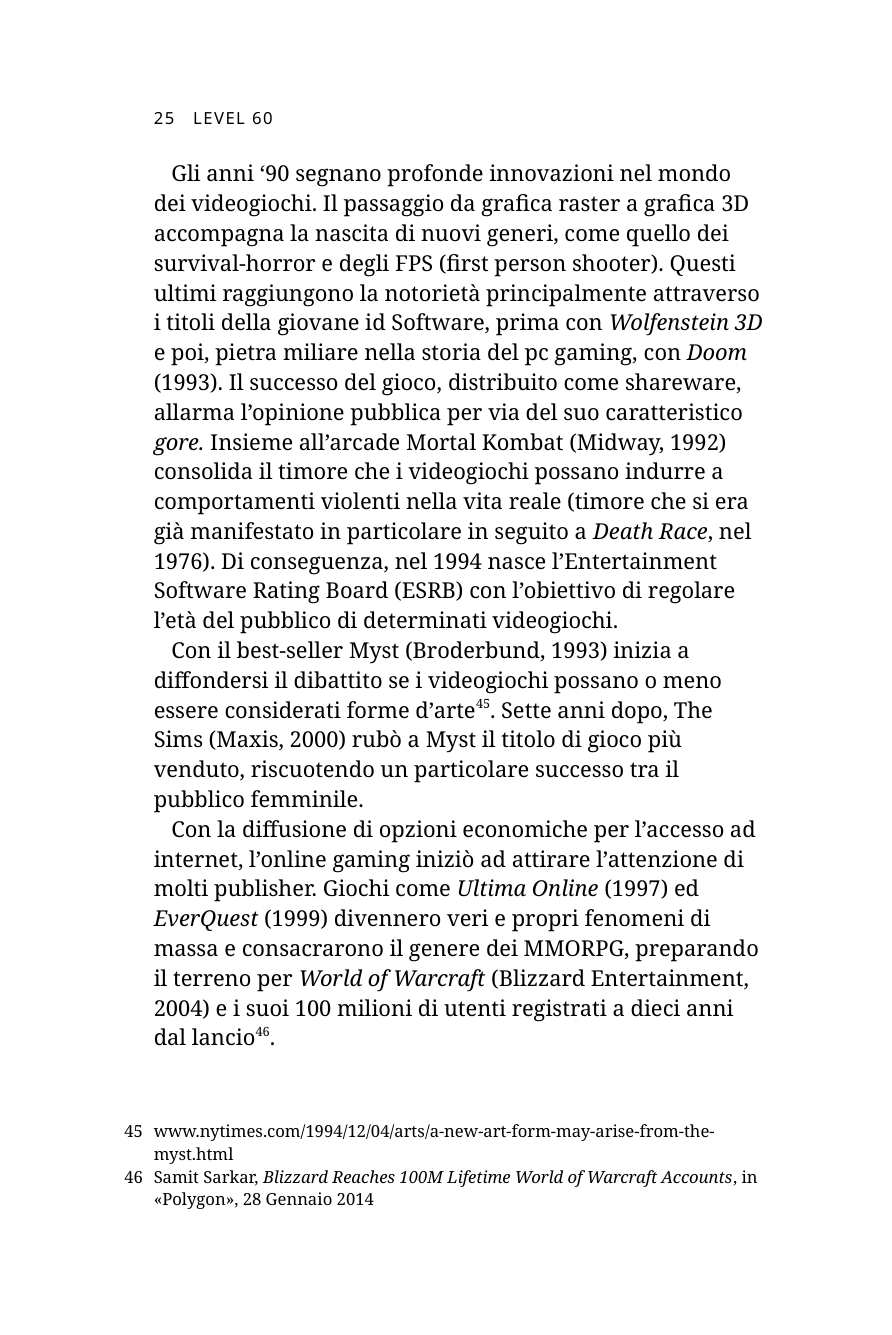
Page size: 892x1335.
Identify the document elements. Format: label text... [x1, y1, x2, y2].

text Con il best-seller Myst (Broderbund, 1993) inizia a diffondersi il dibattito se i videogiochi possano o meno essere considerati forme d’arte. Sette anni dopo, The Sims (Maxis, 2000) rubò a Myst il titolo di gioco più venduto, riscuotendo un particolare successo tra il pubblico femminile. [153, 635, 768, 814]
text Samit Sarkar, Blizzard Reaches 100M Lifetime World of Warcraft Accounts, in «Polygon», 28 Gennaio 2014 [124, 1165, 768, 1211]
text www.nytimes.com/1994/12/04/arts/a-new-art-form-may-arise-from-the-myst.html [124, 1120, 768, 1165]
text Gli anni ‘90 segnano profonde innovazioni nel mondo dei videogiochi. Il passaggio da grafica raster a grafica 3D accompagna la nascita di nuovi generi, come quello dei survival-horror e degli FPS (first person shooter). Questi ultimi raggiungono la notorietà principalmente attraverso i titoli della giovane id Software, prima con Wolfenstein 3D e poi, pietra miliare nella storia del pc gaming, con Doom (1993). Il successo del gioco, distribuito come shareware, allarma l’opinione pubblica per via del suo caratteristico gore. Insieme all’arcade Mortal Kombat (Midway, 1992) consolida il timore che i videogiochi possano indurre a comportamenti violenti nella vita reale (timore che si era già manifestato in particolare in seguito a Death Race, nel 1976). Di conseguenza, nel 1994 nasce l’Entertainment Software Rating Board (ESRB) con l’obiettivo di regolare l’età del pubblico di determinati videogiochi. [153, 158, 768, 635]
text Con la diffusione di opzioni economiche per l’accesso ad internet, l’online gaming iniziò ad attirare l’attenzione di molti publisher. Giochi come Ultima Online (1997) ed EverQuest (1999) divennero veri e propri fenomeni di massa e consacrarono il genere dei MMORPG, preparando il terreno per World of Warcraft (Blizzard Entertainment, 2004) e i suoi 100 milioni di utenti registrati a dieci anni dal lancio. [153, 814, 768, 1052]
